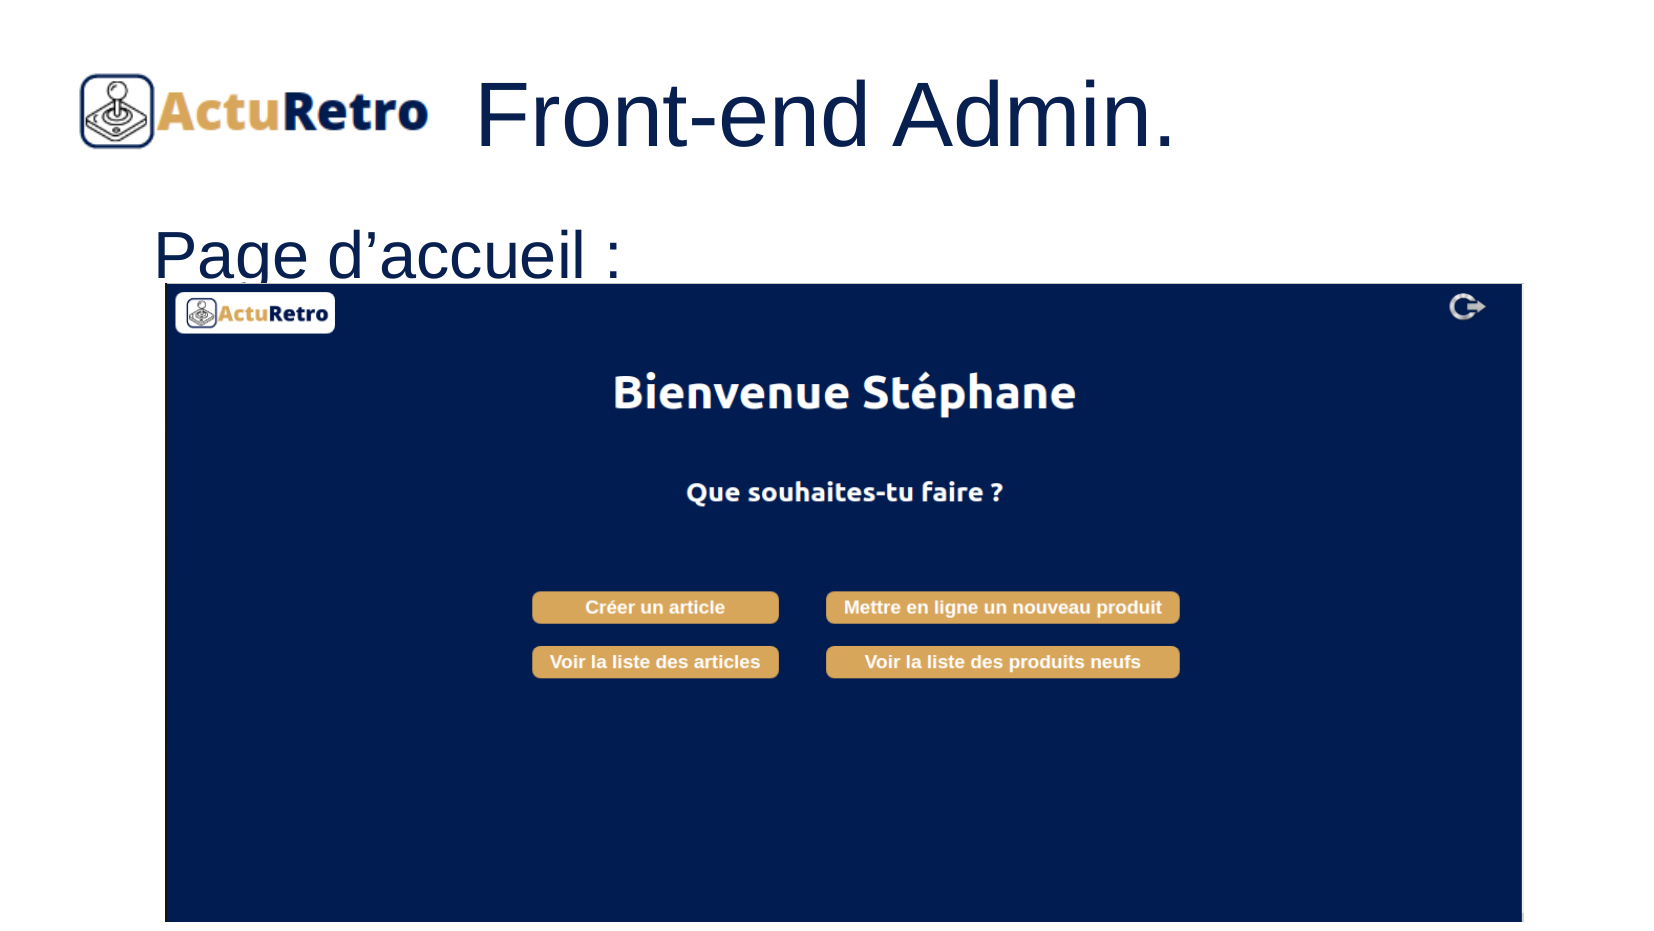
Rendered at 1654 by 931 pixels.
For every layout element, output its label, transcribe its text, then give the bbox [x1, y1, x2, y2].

picture [75, 69, 434, 154]
picture [165, 283, 1524, 922]
title Front-end Admin. [82, 37, 1571, 193]
list Page d’accueil : [82, 217, 1571, 758]
